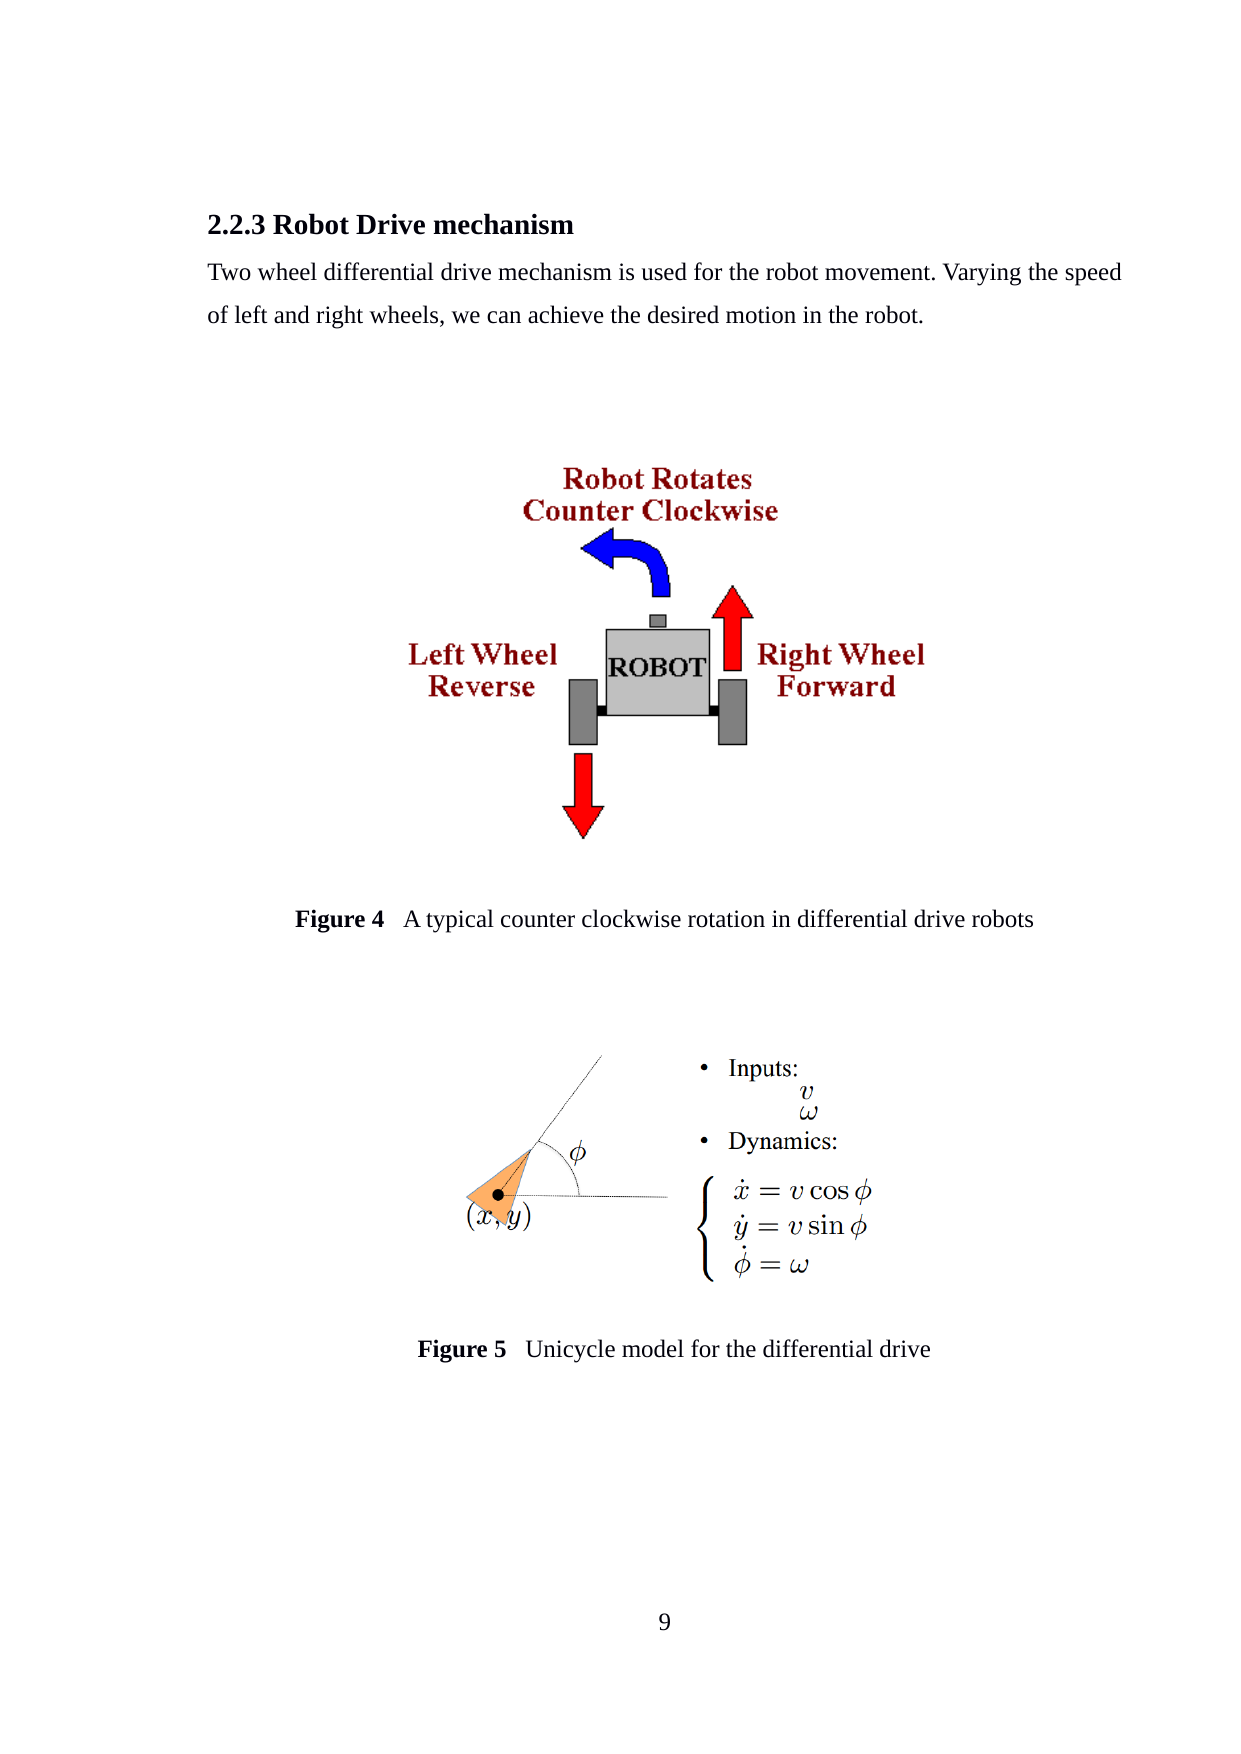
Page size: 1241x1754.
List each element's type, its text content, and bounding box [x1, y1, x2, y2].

text Two wheel differential drive mechanism is used for the robot movement. Varying the speed of left and right wheels, we can achieve the desired motion in the robot. [207, 257, 1122, 329]
picture [431, 1033, 898, 1320]
text 2.2.3 Robot Drive mechanism [207, 207, 1122, 241]
picture [405, 464, 931, 847]
text Figure 5 Unicycle model for the differential drive [207, 1320, 1122, 1363]
text Figure 4 A typical counter clockwise rotation in differential drive robots [207, 904, 1122, 933]
